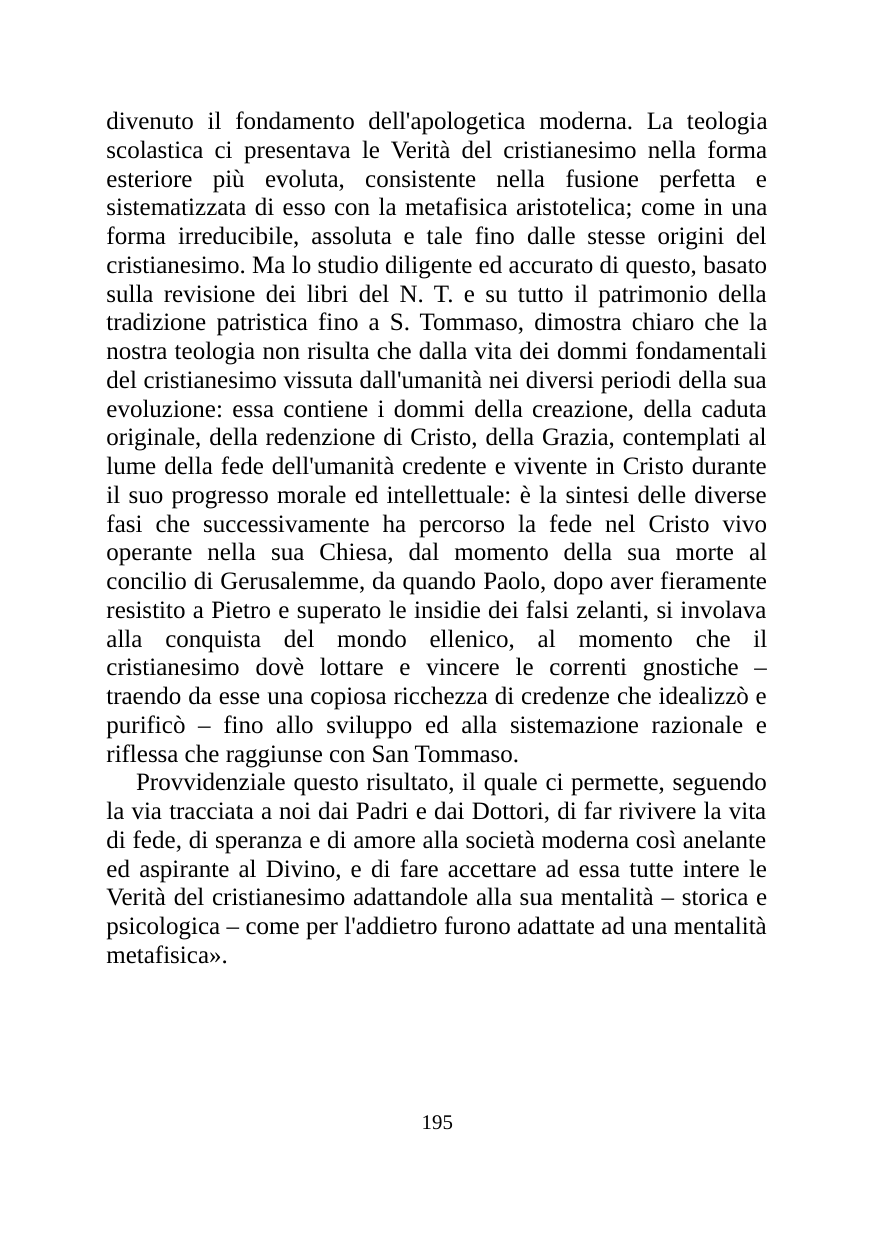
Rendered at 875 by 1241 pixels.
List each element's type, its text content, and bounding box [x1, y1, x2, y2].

text Provvidenziale questo risultato, il quale ci permette, seguendo la via tracciata a noi dai Padri e dai Dottori, di far rivivere la vita di fede, di speranza e di amore alla società moderna così anelante ed aspirante al Divino, e di fare accettare ad essa tutte intere le Verità del cristianesimo adattandole alla sua mentalità – storica e psicologica – come per l'addietro furono adattate ad una mentalità metafisica». [106, 767, 768, 969]
text divenuto il fondamento dell'apologetica moderna. La teologia scolastica ci presentava le Verità del cristianesimo nella forma esteriore più evoluta, consistente nella fusione perfetta e sistematizzata di esso con la metafisica aristotelica; come in una forma irreducibile, assoluta e tale fino dalle stesse origini del cristianesimo. Ma lo studio diligente ed accurato di questo, basato sulla revisione dei libri del N. T. e su tutto il patrimonio della tradizione patristica fino a S. Tommaso, dimostra chiaro che la nostra teologia non risulta che dalla vita dei dommi fondamentali del cristianesimo vissuta dall'umanità nei diversi periodi della sua evoluzione: essa contiene i dommi della creazione, della caduta originale, della redenzione di Cristo, della Grazia, contemplati al lume della fede dell'umanità credente e vivente in Cristo durante il suo progresso morale ed intellettuale: è la sintesi delle diverse fasi che successivamente ha percorso la fede nel Cristo vivo operante nella sua Chiesa, dal momento della sua morte al concilio di Gerusalemme, da quando Paolo, dopo aver fieramente resistito a Pietro e superato le insidie dei falsi zelanti, si involava alla conquista del mondo ellenico, al momento che il cristianesimo dovè lottare e vincere le correnti gnostiche – traendo da esse una copiosa ricchezza di credenze che idealizzò e purificò – fino allo sviluppo ed alla sistemazione razionale e riflessa che raggiunse con San Tommaso. [106, 106, 768, 767]
